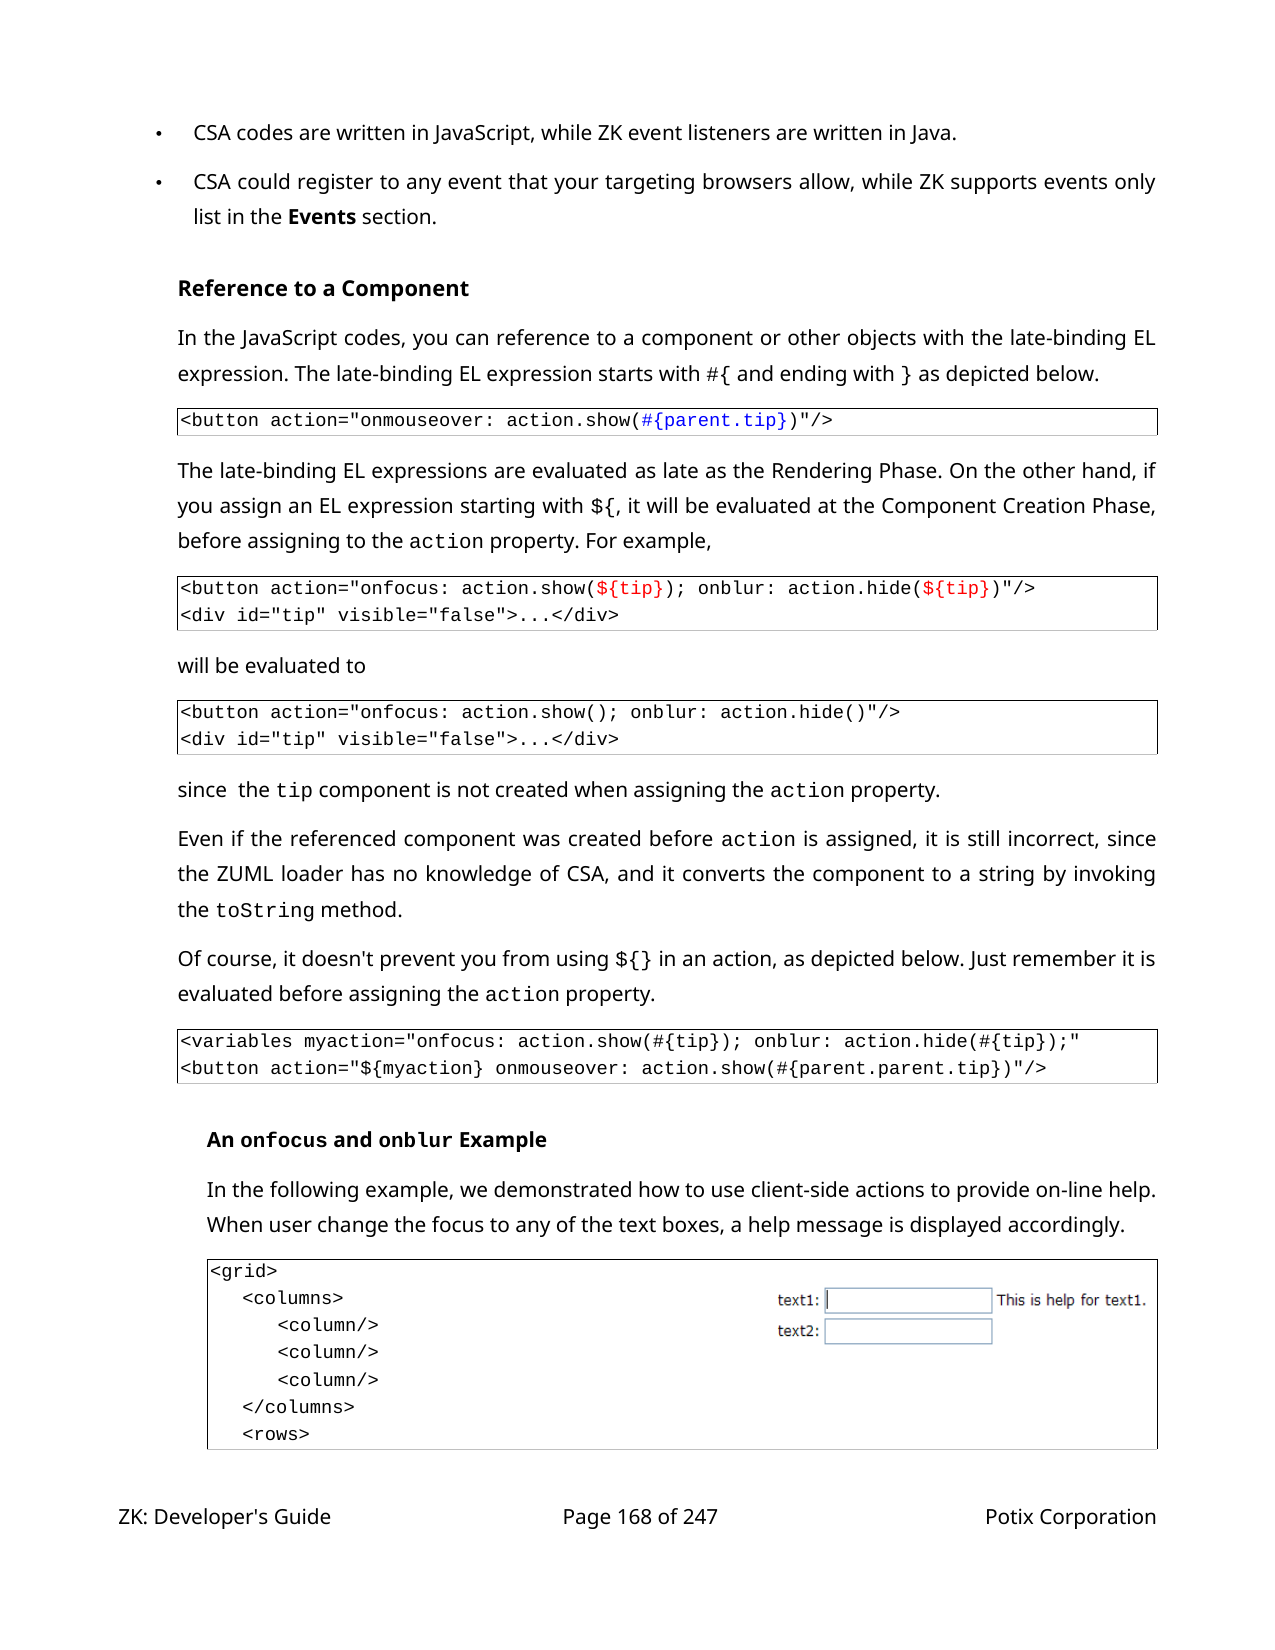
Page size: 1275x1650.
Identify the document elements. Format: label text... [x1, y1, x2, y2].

list CSA could register to any event that your targeting browsers allow, while ZK supports events only list in the Events section. [156, 167, 1157, 230]
text In the following example, we demonstrated how to use client-side actions to provide on-line help. When user change the focus to any of the text boxes, a help message is displayed accordingly. [207, 1175, 1157, 1238]
text Of course, it doesn't prevent you from using ${} in an action, as depicted below. Just remember it is evaluated before assigning the action property. [177, 944, 1157, 1008]
text <column/> [208, 1340, 1157, 1364]
subtitle Reference to a Component [177, 273, 1157, 303]
text <div id="tip" visible="false">...</div> [178, 603, 1157, 630]
text <grid> [208, 1260, 1157, 1283]
text <variables myaction="onfocus: action.show(#{tip}); onblur: action.hide(#{tip});" [178, 1030, 1157, 1053]
text <div id="tip" visible="false">...</div> [178, 727, 1157, 754]
picture [776, 1284, 1152, 1348]
text <rows> [208, 1422, 1157, 1449]
list CSA codes are written in JavaScript, while ZK event listeners are written in Java. [156, 118, 1157, 146]
subtitle An onfocus and onblur Example [207, 1126, 1157, 1154]
text The late-binding EL expressions are evaluated as late as the Rendering Phase. On the other hand, if you assign an EL expression starting with ${, it will be evaluated at the Component Creation Phase, before assigning to the action property. For example, [177, 456, 1157, 555]
text <columns> [208, 1286, 776, 1310]
text <button action="onfocus: action.show(); onblur: action.hide()"/> [178, 701, 1157, 724]
text will be evaluated to [177, 651, 1157, 679]
text since the tip component is not created when assigning the action property. [177, 775, 1157, 803]
text <button action="onfocus: action.show(${tip}); onblur: action.hide(${tip})"/> [178, 577, 1157, 600]
text <column/> [208, 1313, 776, 1337]
text <button action="${myaction} onmouseover: action.show(#{parent.parent.tip})"/> [178, 1056, 1157, 1083]
text In the JavaScript codes, you can reference to a component or other objects with the late-binding EL expression. The late-binding EL expression starts with #{ and ending with } as depicted below. [177, 323, 1157, 387]
text </columns> [208, 1395, 1157, 1419]
text Even if the referenced component was created before action is assigned, it is still incorrect, since the ZUML loader has no knowledge of CSA, and it converts the component to a string by invoking the toString method. [177, 824, 1157, 923]
text <column/> [208, 1367, 1157, 1392]
text <button action="onmouseover: action.show(#{parent.tip})"/> [178, 409, 1157, 435]
